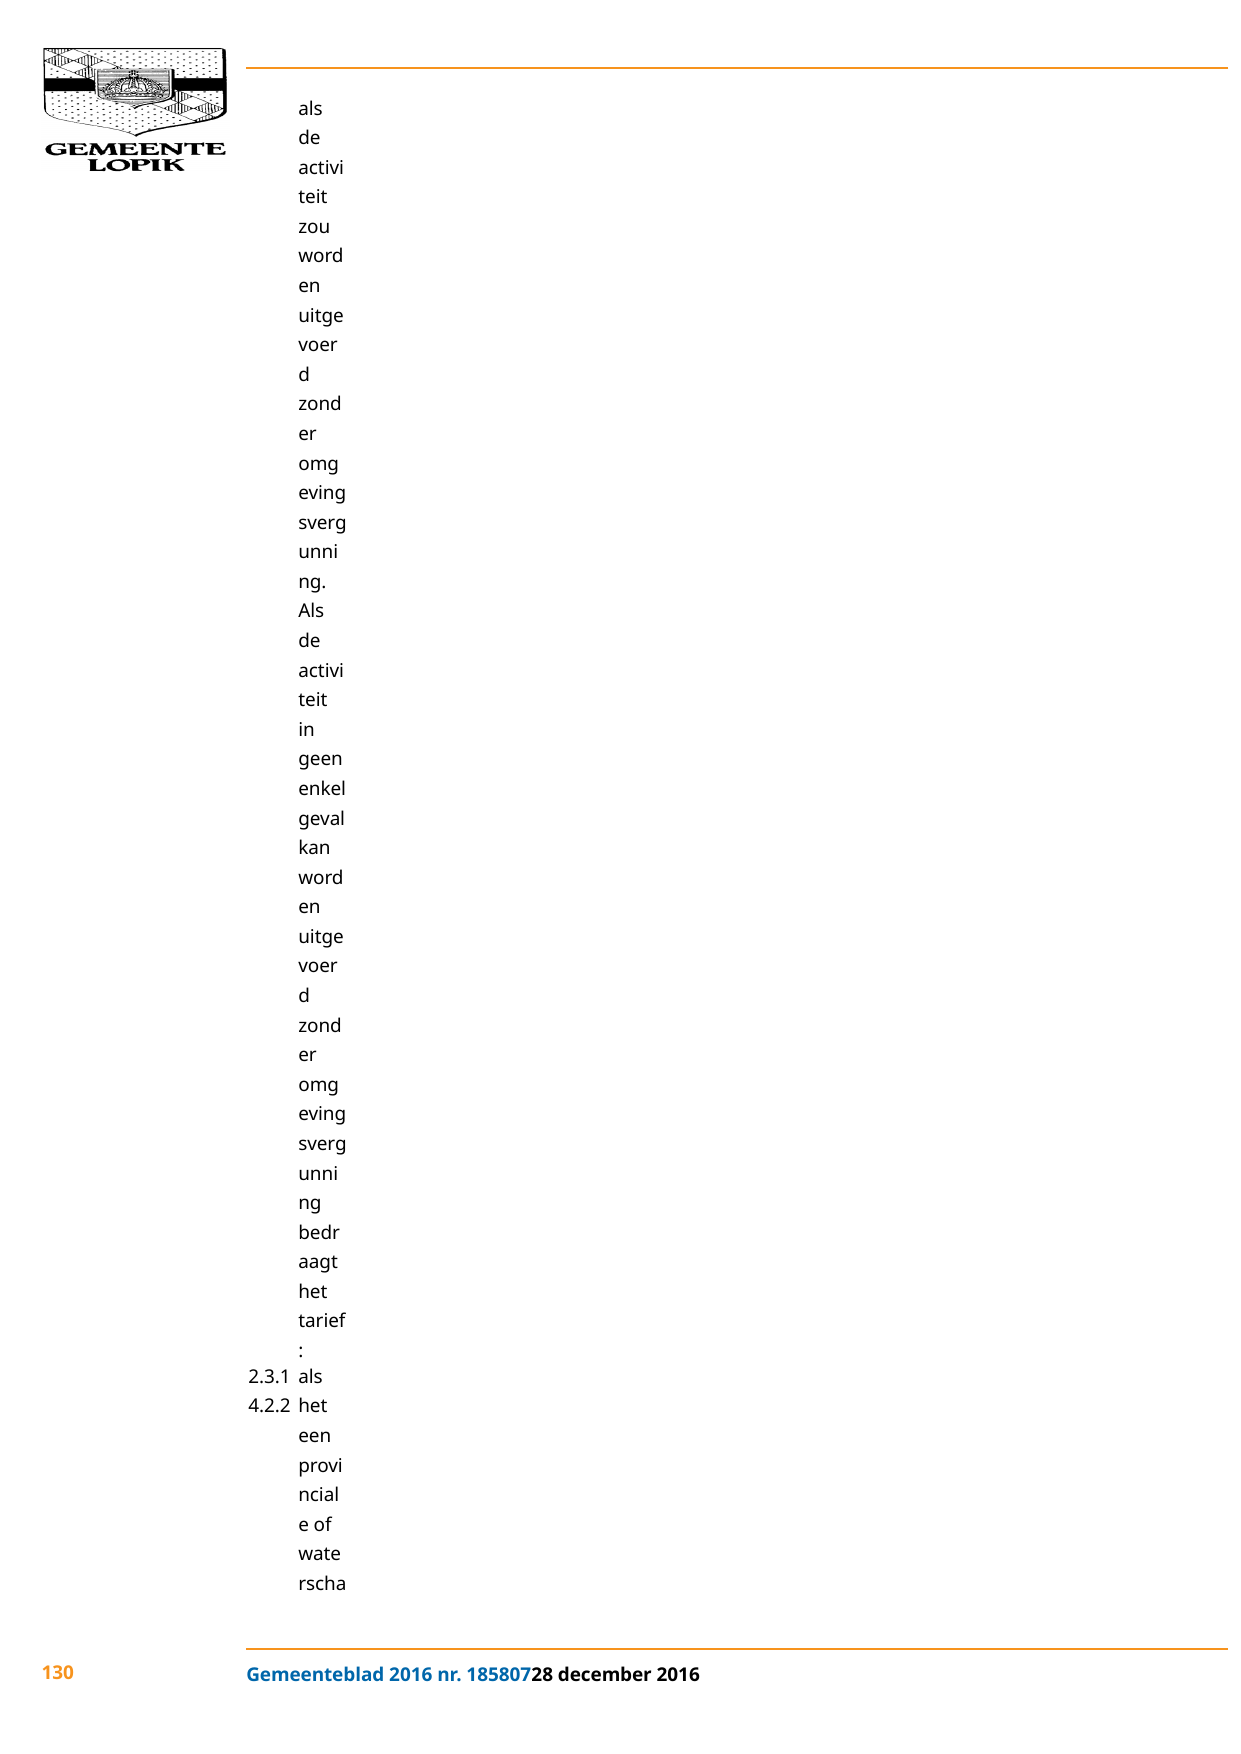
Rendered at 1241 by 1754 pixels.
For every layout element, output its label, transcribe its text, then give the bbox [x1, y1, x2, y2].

table_cell [348, 95, 398, 1363]
table_cell als de activiteit zou worden uitgevoerd zonder omgevingsvergunning. Als de activiteit in geen enkel geval kan worden uitgevoerd zonder omgevingsvergunning bedraagt het tarief: [298, 95, 348, 1363]
table_cell [248, 95, 298, 1363]
table_cell als het een provinciale of waterscha [298, 1363, 348, 1596]
picture [41, 47, 231, 172]
table_cell 2.3.14.2.2 [248, 1363, 298, 1596]
table_cell [348, 1363, 398, 1596]
